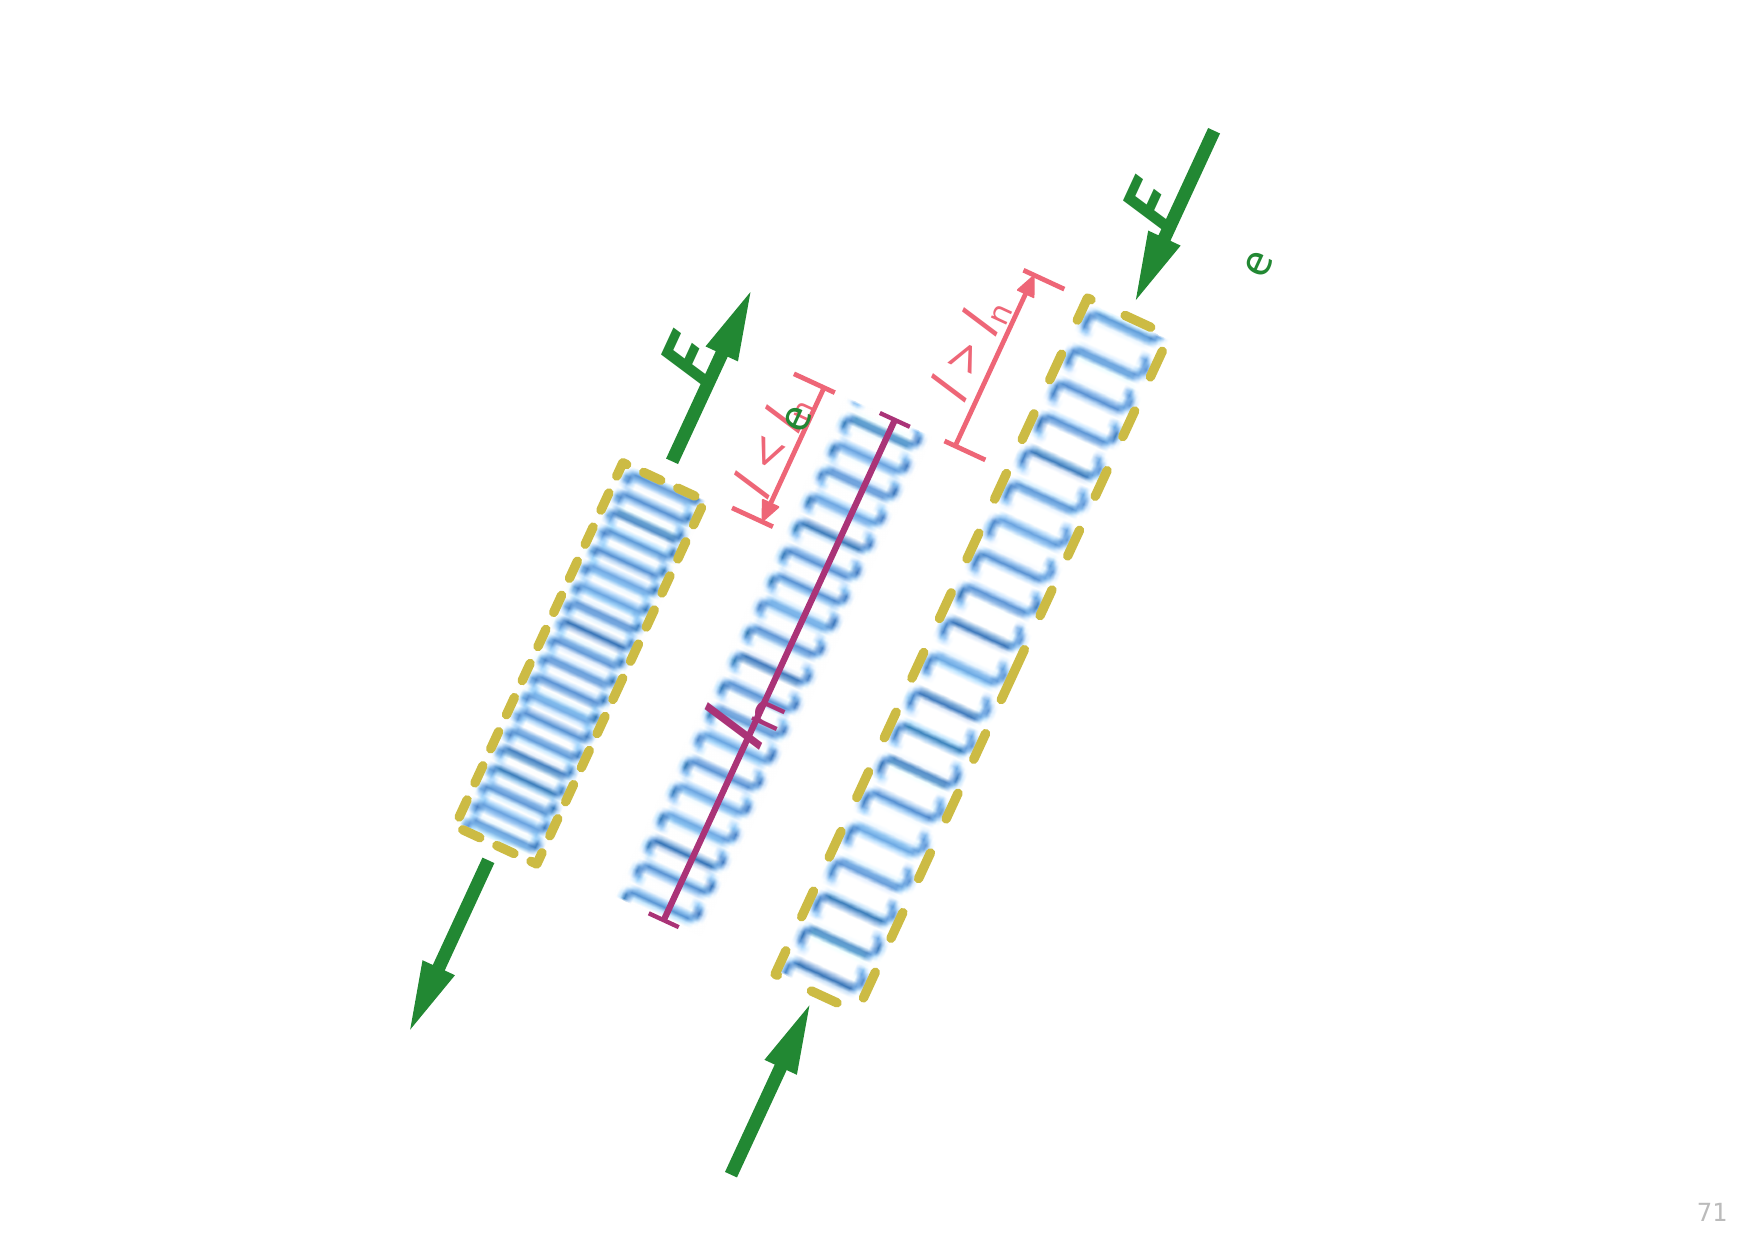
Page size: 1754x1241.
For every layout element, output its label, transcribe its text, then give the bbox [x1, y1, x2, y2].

picture [722, 397, 890, 682]
picture [782, 305, 1171, 1010]
picture [613, 737, 734, 916]
text_box [725, 1005, 810, 1178]
text_box [410, 857, 495, 1030]
picture [453, 466, 708, 857]
picture [669, 424, 932, 936]
text_box ln [660, 648, 789, 768]
text_box [1135, 127, 1221, 301]
text_box [666, 292, 751, 465]
text_box Fe [1080, 128, 1192, 243]
text_box Fe [618, 282, 730, 401]
